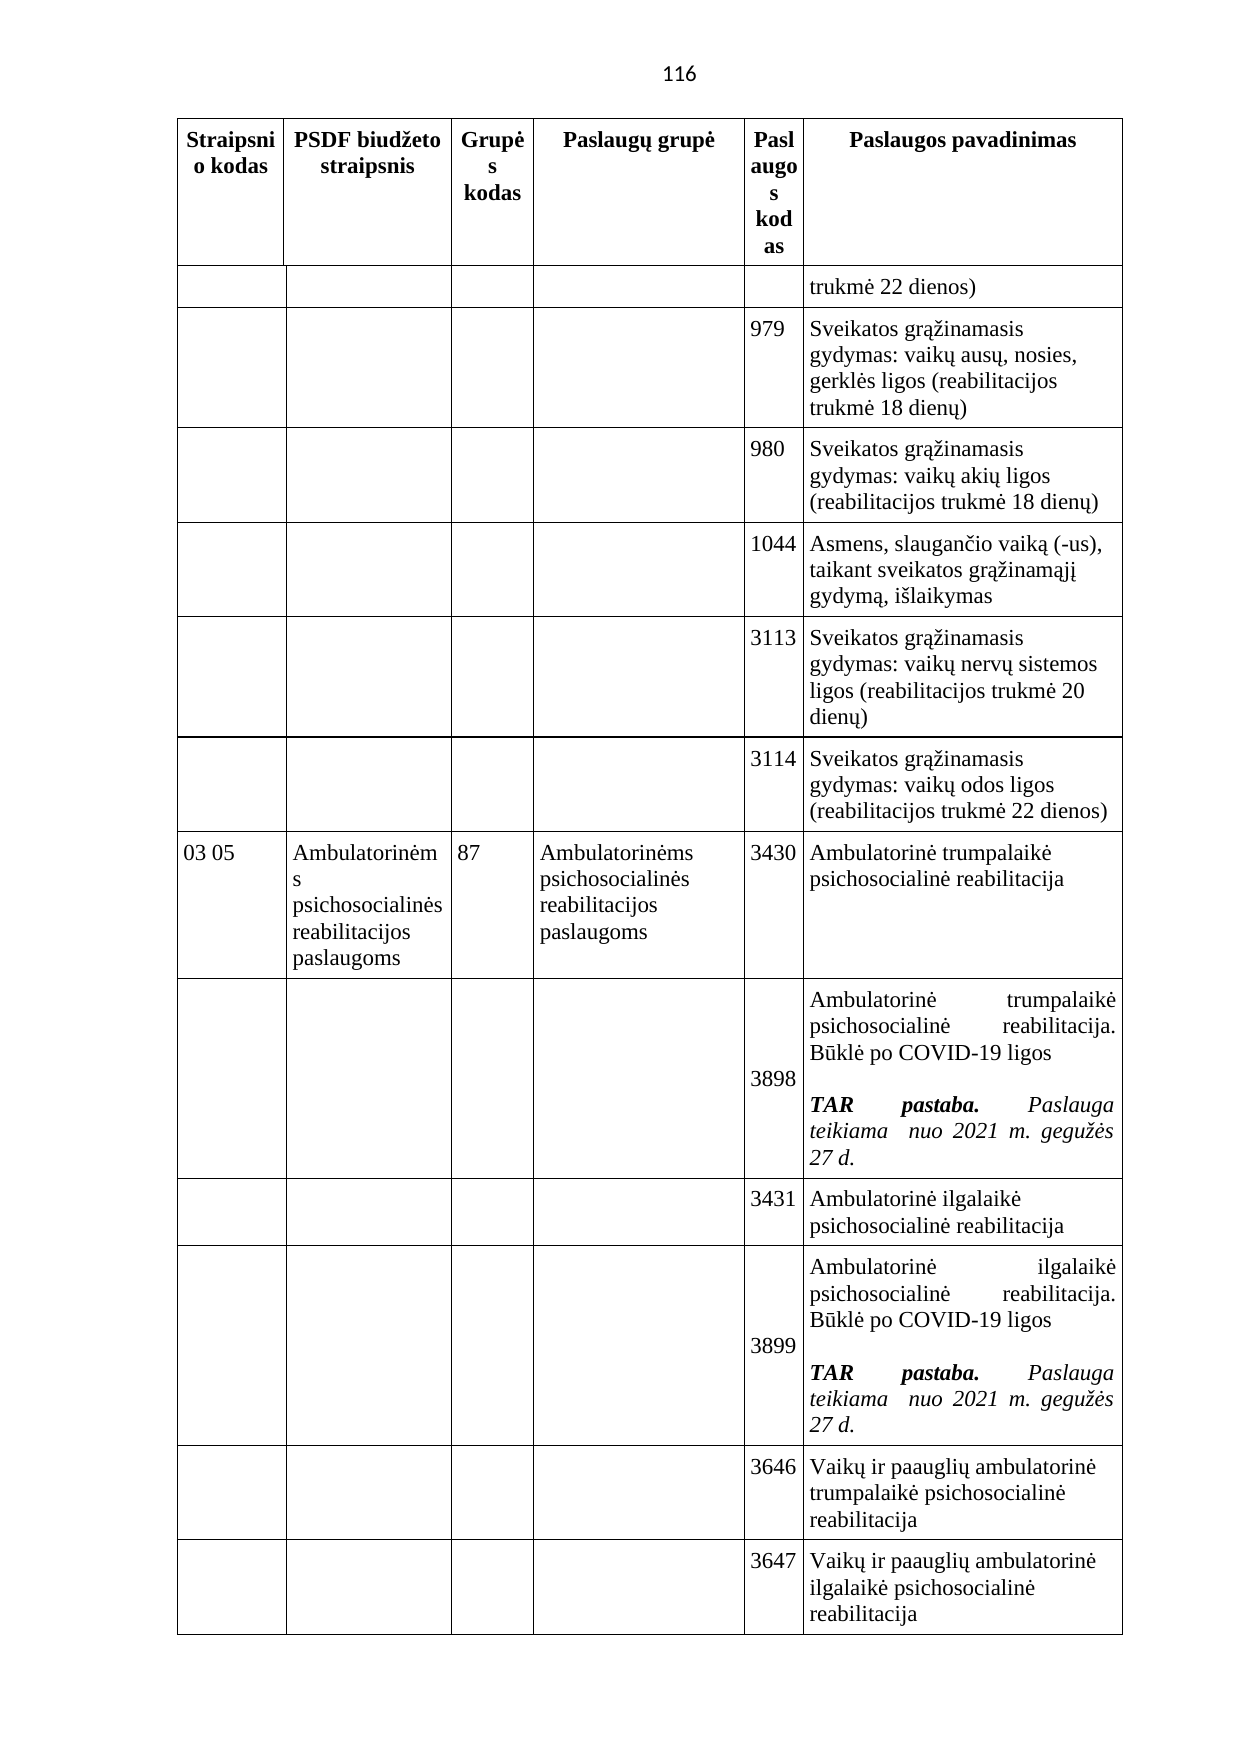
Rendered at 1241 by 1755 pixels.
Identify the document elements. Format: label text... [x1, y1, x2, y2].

table_cell [534, 266, 744, 307]
table_header Paslaugų grupė [534, 119, 744, 265]
table_cell [178, 1540, 286, 1633]
table_cell [534, 1540, 744, 1633]
table_cell 3647 [745, 1540, 803, 1633]
table_cell [452, 1540, 533, 1633]
table_cell Asmens, slaugančio vaiką (-us), taikant sveikatos grąžinamąjį gydymą, išlaikymas [804, 523, 1122, 616]
table_cell [287, 1246, 451, 1445]
table_cell Ambulatorinė trumpalaikė psichosocialinė reabilitacija [804, 832, 1122, 978]
table_cell 3114 [745, 738, 803, 831]
table_cell [178, 1446, 286, 1539]
table_header Paslaugos pavadinimas [804, 119, 1122, 265]
table_cell [534, 979, 744, 1177]
table_cell 1044 [745, 523, 803, 616]
table_cell 3646 [745, 1446, 803, 1539]
table_cell [178, 1179, 286, 1245]
table_cell [452, 308, 533, 427]
table_cell 979 [745, 308, 803, 427]
table_cell Sveikatos grąžinamasis gydymas: vaikų odos ligos (reabilitacijos trukmė 22 dienos) [804, 738, 1122, 831]
table_header Paslaugos kodas [745, 119, 803, 265]
table_cell trukmė 22 dienos) [804, 266, 1122, 307]
table_cell Ambulatorinė trumpalaikė psichosocialinė reabilitacija. Būklė po COVID-19 ligos TAR pastaba. Paslauga teikiama nuo 2021 m. gegužės 27 d. [804, 979, 1122, 1177]
table_cell [534, 738, 744, 831]
table_cell [534, 1179, 744, 1245]
table_cell [452, 738, 533, 831]
table_cell [452, 1446, 533, 1539]
table_cell [287, 308, 451, 427]
table_cell 3113 [745, 617, 803, 736]
table_cell [178, 738, 286, 831]
table_cell Ambulatorinė ilgalaikė psichosocialinė reabilitacija. Būklė po COVID-19 ligos TAR pastaba. Paslauga teikiama nuo 2021 m. gegužės 27 d. [804, 1246, 1122, 1445]
table_cell Sveikatos grąžinamasis gydymas: vaikų nervų sistemos ligos (reabilitacijos trukmė 20 dienų) [804, 617, 1122, 736]
table_header PSDF biudžeto straipsnis [284, 119, 451, 265]
table_cell [178, 523, 286, 616]
table_cell Vaikų ir paauglių ambulatorinė ilgalaikė psichosocialinė reabilitacija [804, 1540, 1122, 1633]
table_cell [452, 1179, 533, 1245]
table_cell [287, 617, 451, 736]
table_cell 87 [452, 832, 533, 978]
table_cell [534, 1446, 744, 1539]
table_cell [534, 523, 744, 616]
table_cell [452, 1246, 533, 1445]
table_cell [287, 266, 451, 307]
table_cell 03 05 [178, 832, 286, 978]
table_cell [178, 428, 286, 522]
table_cell [287, 738, 451, 831]
table_cell 3899 [745, 1246, 803, 1445]
table_cell Ambulatorinėms psichosocialinės reabilitacijos paslaugoms [534, 832, 744, 978]
table_cell [178, 308, 286, 427]
table_cell [452, 617, 533, 736]
table_cell 3898 [745, 979, 803, 1177]
table_cell Ambulatorinėms psichosocialinės reabilitacijos paslaugoms [287, 832, 451, 978]
table_cell [287, 428, 451, 522]
table_cell Sveikatos grąžinamasis gydymas: vaikų akių ligos (reabilitacijos trukmė 18 dienų) [804, 428, 1122, 522]
table_cell 3430 [745, 832, 803, 978]
table_cell [534, 617, 744, 736]
table_cell [452, 979, 533, 1177]
table_cell [452, 266, 533, 307]
table_header Grupės kodas [452, 119, 533, 265]
table_cell [452, 428, 533, 522]
table_cell [287, 1446, 451, 1539]
table_cell [287, 1540, 451, 1633]
table_cell 3431 [745, 1179, 803, 1245]
table_cell [287, 523, 451, 616]
table_cell Sveikatos grąžinamasis gydymas: vaikų ausų, nosies, gerklės ligos (reabilitacijos trukmė 18 dienų) [804, 308, 1122, 427]
table_cell [178, 979, 286, 1177]
table_cell [534, 308, 744, 427]
table_cell [534, 1246, 744, 1445]
table_cell 980 [745, 428, 803, 522]
table_cell Ambulatorinė ilgalaikė psichosocialinė reabilitacija [804, 1179, 1122, 1245]
table_cell [178, 266, 286, 307]
table_cell [287, 1179, 451, 1245]
table_cell [745, 266, 803, 307]
table_header Straipsnio kodas [178, 119, 283, 265]
table_cell [178, 1246, 286, 1445]
table_cell [178, 617, 286, 736]
table_cell [534, 428, 744, 522]
table_cell Vaikų ir paauglių ambulatorinė trumpalaikė psichosocialinė reabilitacija [804, 1446, 1122, 1539]
table_cell [452, 523, 533, 616]
table_cell [287, 979, 451, 1177]
